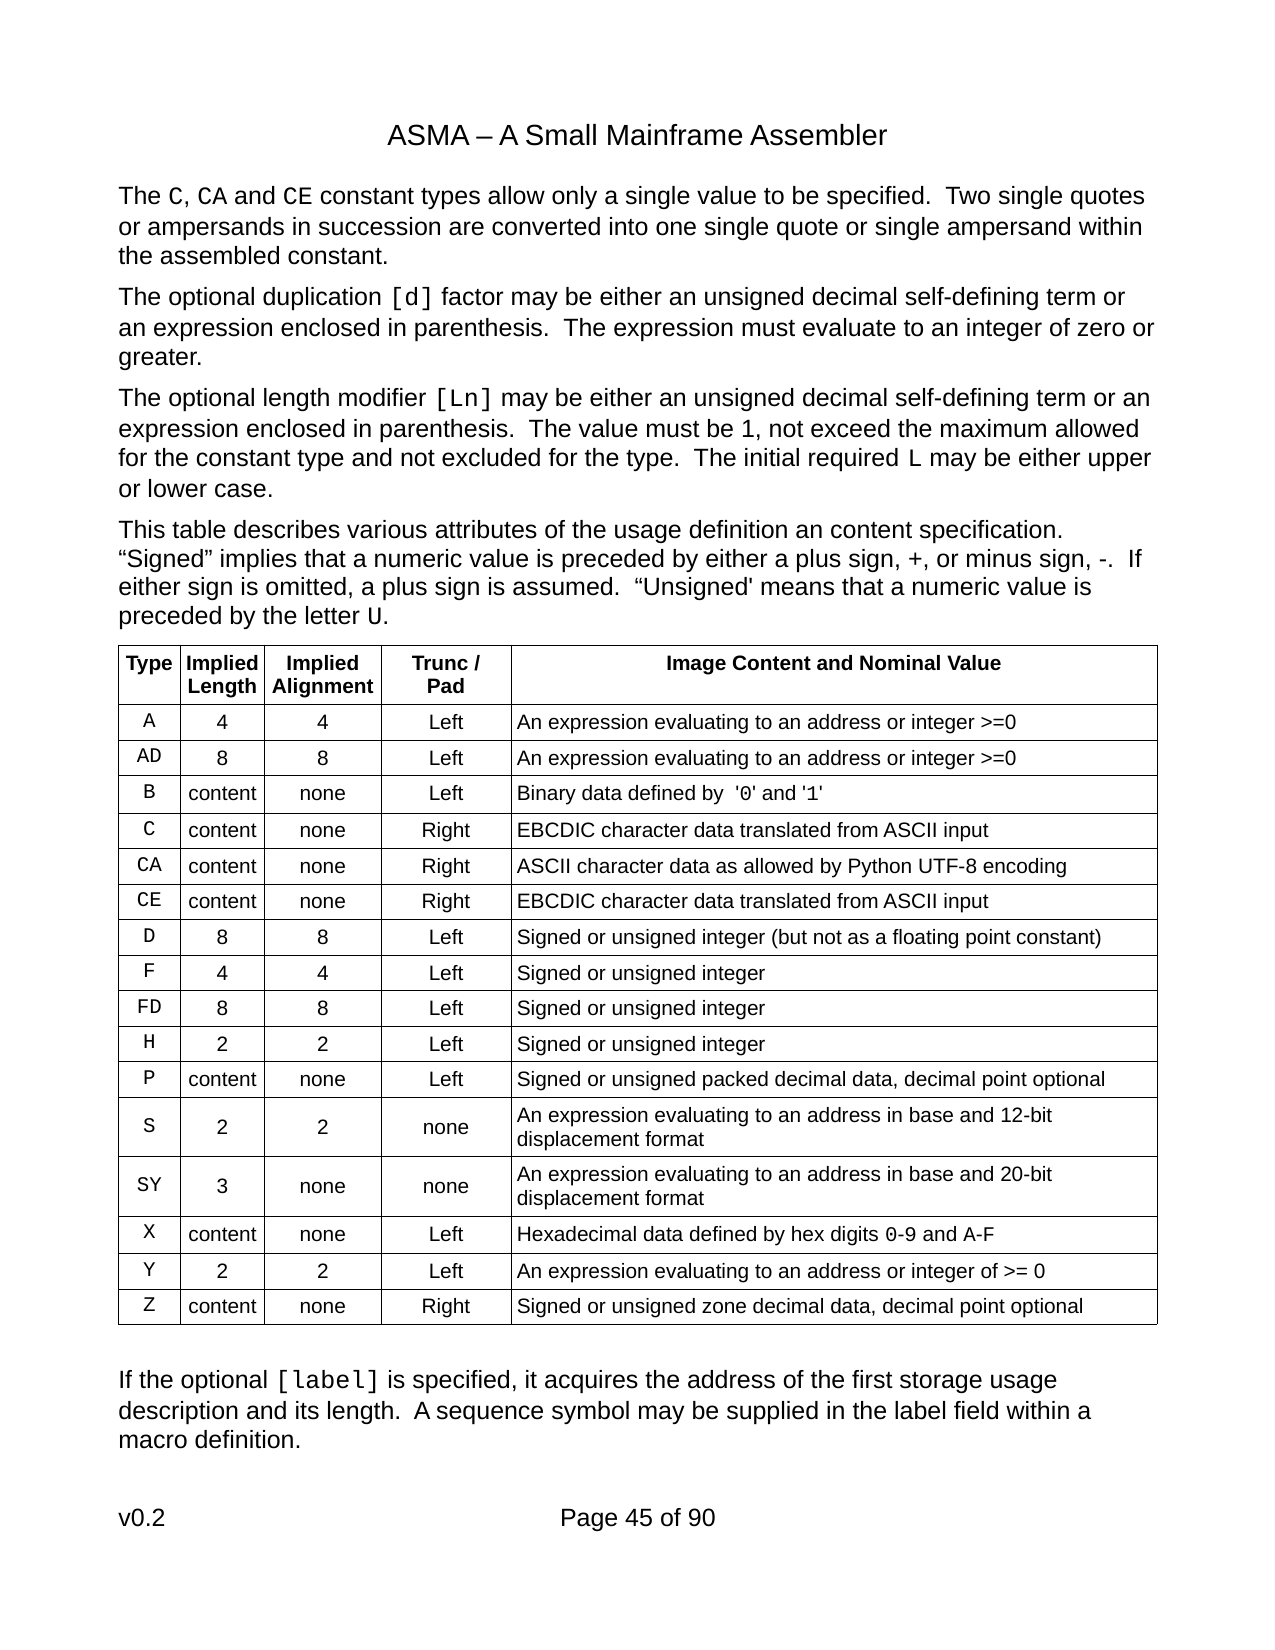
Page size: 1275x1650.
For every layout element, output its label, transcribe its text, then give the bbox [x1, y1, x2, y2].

table_cell 2 [265, 1027, 381, 1061]
table_cell Left [382, 956, 511, 990]
table_cell content [181, 776, 264, 812]
text The C, CA and CE constant types allow only a single value to be specified. Two single quotes or ampersands in succession are converted into one single quote or single ampersand within the assembled constant. [118, 181, 1157, 269]
table_cell none [265, 1217, 381, 1253]
table_cell content [181, 814, 264, 848]
table_cell An expression evaluating to an address or integer >=0 [512, 705, 1157, 739]
table_cell 8 [265, 741, 381, 775]
table_cell Signed or unsigned integer [512, 991, 1157, 1026]
table_cell 8 [181, 991, 264, 1026]
table_cell EBCDIC character data translated from ASCII input [512, 885, 1157, 919]
table_cell Right [382, 1290, 511, 1324]
table_cell Left [382, 705, 511, 739]
table_cell F [119, 956, 180, 990]
table_cell 8 [181, 741, 264, 775]
table_cell B [119, 776, 180, 812]
table_cell 2 [265, 1254, 381, 1288]
table_cell Left [382, 1217, 511, 1253]
text This table describes various attributes of the usage definition an content specification. “Signed” implies that a numeric value is preceded by either a plus sign, +, or minus sign, -. If either sign is omitted, a plus sign is assumed. “Unsigned' means that a numeric value is preceded by the letter U. [118, 515, 1157, 632]
table_cell An expression evaluating to an address in base and 20-bit displacement format [512, 1157, 1157, 1216]
table_cell Left [382, 1254, 511, 1288]
table_cell ASCII character data as allowed by Python UTF-8 encoding [512, 849, 1157, 883]
table_cell none [382, 1098, 511, 1156]
table_cell 4 [181, 956, 264, 990]
table_cell X [119, 1217, 180, 1253]
table_cell Signed or unsigned packed decimal data, decimal point optional [512, 1062, 1157, 1097]
table_cell Left [382, 741, 511, 775]
table_cell content [181, 1290, 264, 1324]
table_header Implied Length [181, 646, 264, 704]
table_cell 4 [265, 956, 381, 990]
table_cell none [265, 776, 381, 812]
table_cell An expression evaluating to an address in base and 12-bit displacement format [512, 1098, 1157, 1156]
table_cell Left [382, 776, 511, 812]
table_cell content [181, 885, 264, 919]
text The optional duplication [d] factor may be either an unsigned decimal self-defining term or an expression enclosed in parenthesis. The expression must evaluate to an integer of zero or greater. [118, 282, 1157, 371]
table_cell 8 [181, 920, 264, 954]
table_cell 2 [181, 1027, 264, 1061]
table_cell S [119, 1098, 180, 1156]
table_cell none [265, 885, 381, 919]
table_cell Y [119, 1254, 180, 1288]
table_cell Left [382, 1027, 511, 1061]
table_cell Right [382, 814, 511, 848]
table_cell Right [382, 849, 511, 883]
table_cell Signed or unsigned integer [512, 956, 1157, 990]
table_cell content [181, 849, 264, 883]
table_cell Signed or unsigned zone decimal data, decimal point optional [512, 1290, 1157, 1324]
table_cell SY [119, 1157, 180, 1216]
table_cell EBCDIC character data translated from ASCII input [512, 814, 1157, 848]
table_cell none [382, 1157, 511, 1216]
table_cell 4 [181, 705, 264, 739]
table_cell 3 [181, 1157, 264, 1216]
text The optional length modifier [Ln] may be either an unsigned decimal self-defining term or an expression enclosed in parenthesis. The value must be 1, not exceed the maximum allowed for the constant type and not excluded for the type. The initial required L may be either upper or lower case. [118, 383, 1157, 502]
table_cell 4 [265, 705, 381, 739]
table_cell Signed or unsigned integer [512, 1027, 1157, 1061]
table_cell none [265, 849, 381, 883]
table_cell none [265, 1062, 381, 1097]
text If the optional [label] is specified, it acquires the address of the first storage usage description and its length. A sequence symbol may be supplied in the label field within a macro definition. [118, 1365, 1157, 1454]
table_cell Z [119, 1290, 180, 1324]
table_cell FD [119, 991, 180, 1026]
table_cell Signed or unsigned integer (but not as a floating point constant) [512, 920, 1157, 954]
table_cell A [119, 705, 180, 739]
table_cell An expression evaluating to an address or integer of >= 0 [512, 1254, 1157, 1288]
table_cell Hexadecimal data defined by hex digits 0-9 and A-F [512, 1217, 1157, 1253]
table_cell CE [119, 885, 180, 919]
table_cell 2 [181, 1098, 264, 1156]
table_cell H [119, 1027, 180, 1061]
table_cell 2 [181, 1254, 264, 1288]
table_cell Left [382, 991, 511, 1026]
table_cell content [181, 1062, 264, 1097]
table_cell content [181, 1217, 264, 1253]
table_header Type [119, 646, 180, 704]
table_cell 2 [265, 1098, 381, 1156]
table_header Trunc / Pad [382, 646, 511, 704]
table_cell AD [119, 741, 180, 775]
table_cell none [265, 1290, 381, 1324]
table_cell none [265, 814, 381, 848]
table_cell Binary data defined by '0' and '1' [512, 776, 1157, 812]
table_cell C [119, 814, 180, 848]
table_cell Right [382, 885, 511, 919]
table_cell An expression evaluating to an address or integer >=0 [512, 741, 1157, 775]
table_cell D [119, 920, 180, 954]
table_cell 8 [265, 991, 381, 1026]
table_cell P [119, 1062, 180, 1097]
table_header Implied Alignment [265, 646, 381, 704]
table_header Image Content and Nominal Value [512, 646, 1157, 704]
table_cell Left [382, 920, 511, 954]
table_cell none [265, 1157, 381, 1216]
table_cell CA [119, 849, 180, 883]
table_cell Left [382, 1062, 511, 1097]
table_cell 8 [265, 920, 381, 954]
